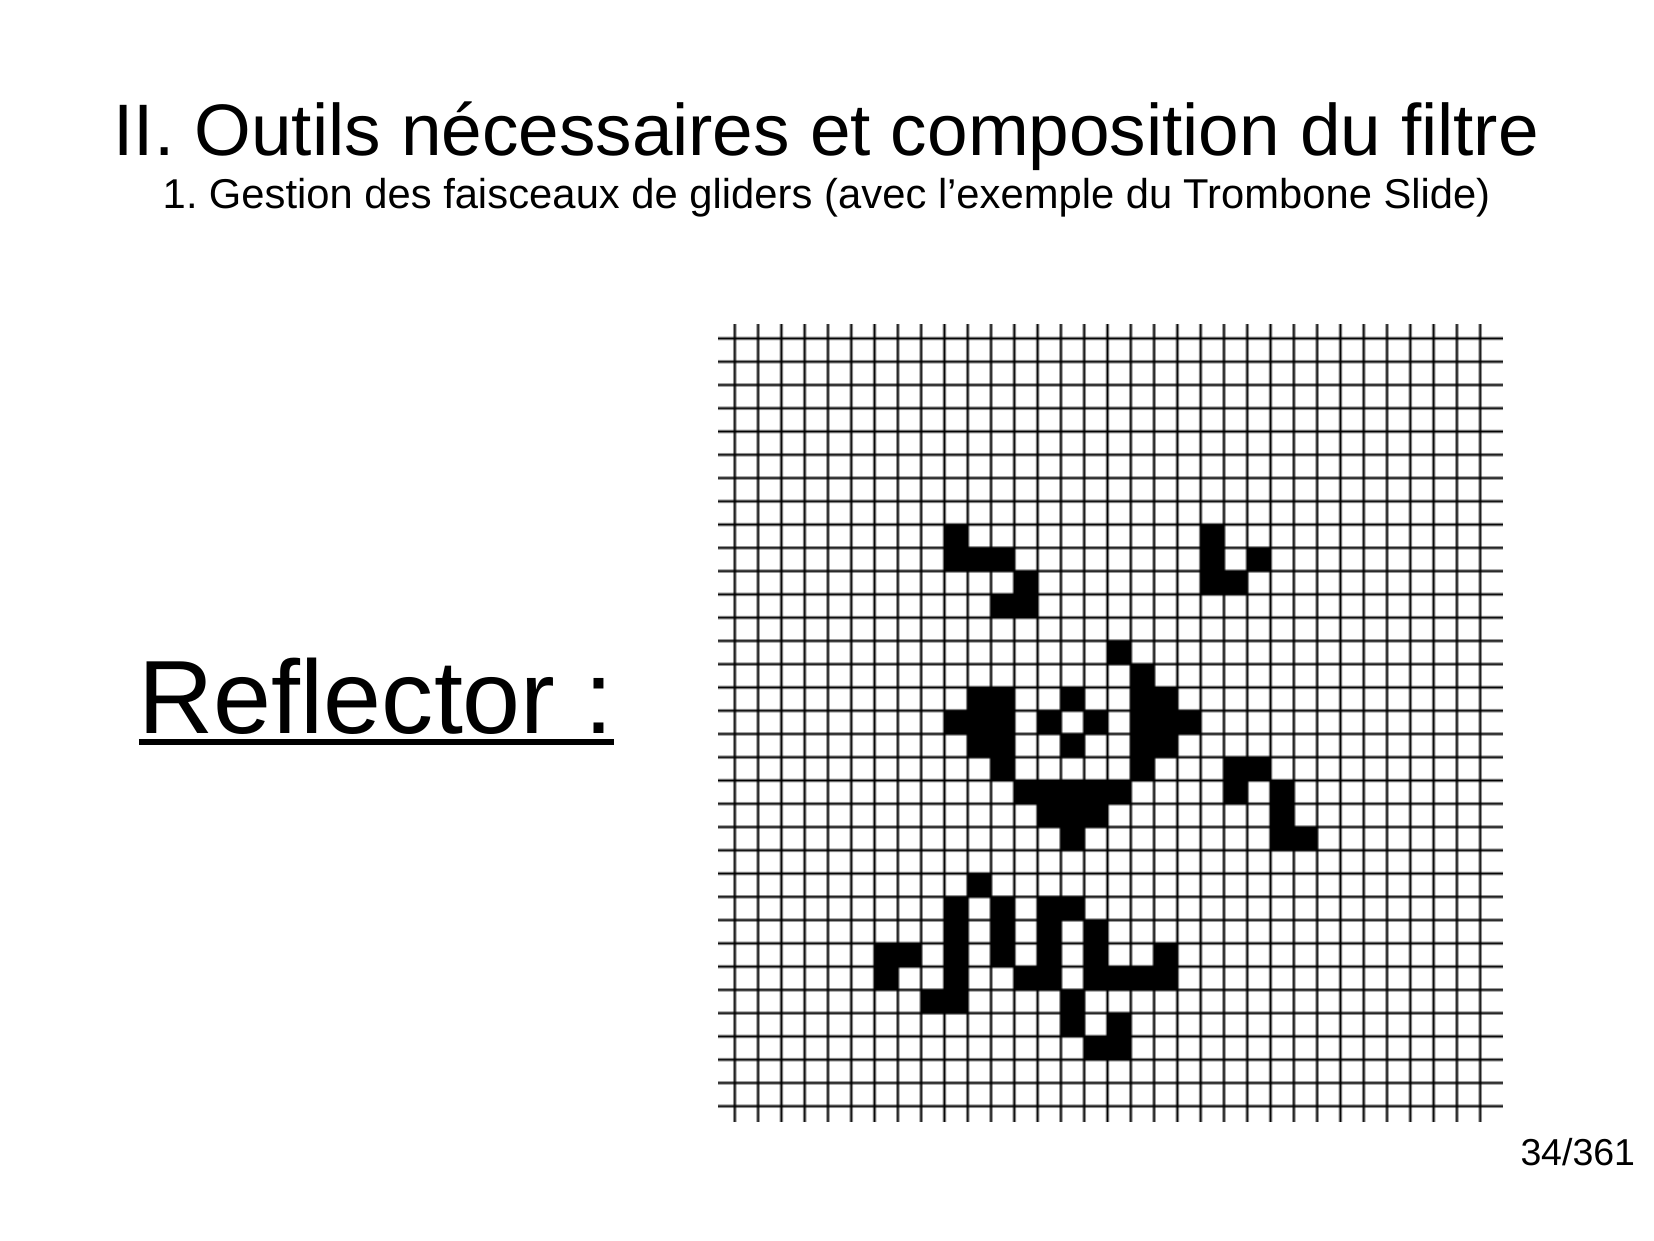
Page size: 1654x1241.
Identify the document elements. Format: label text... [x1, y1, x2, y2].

text_box <number>/361 [1505, 1124, 1654, 1182]
text_box Reflector : [124, 631, 629, 763]
title II. Outils nécessaires et composition du filtre 1. Gestion des faisceaux de gliders (avec l’exemple du Trombone Slide) [0, 30, 1654, 276]
picture [718, 324, 1503, 1123]
